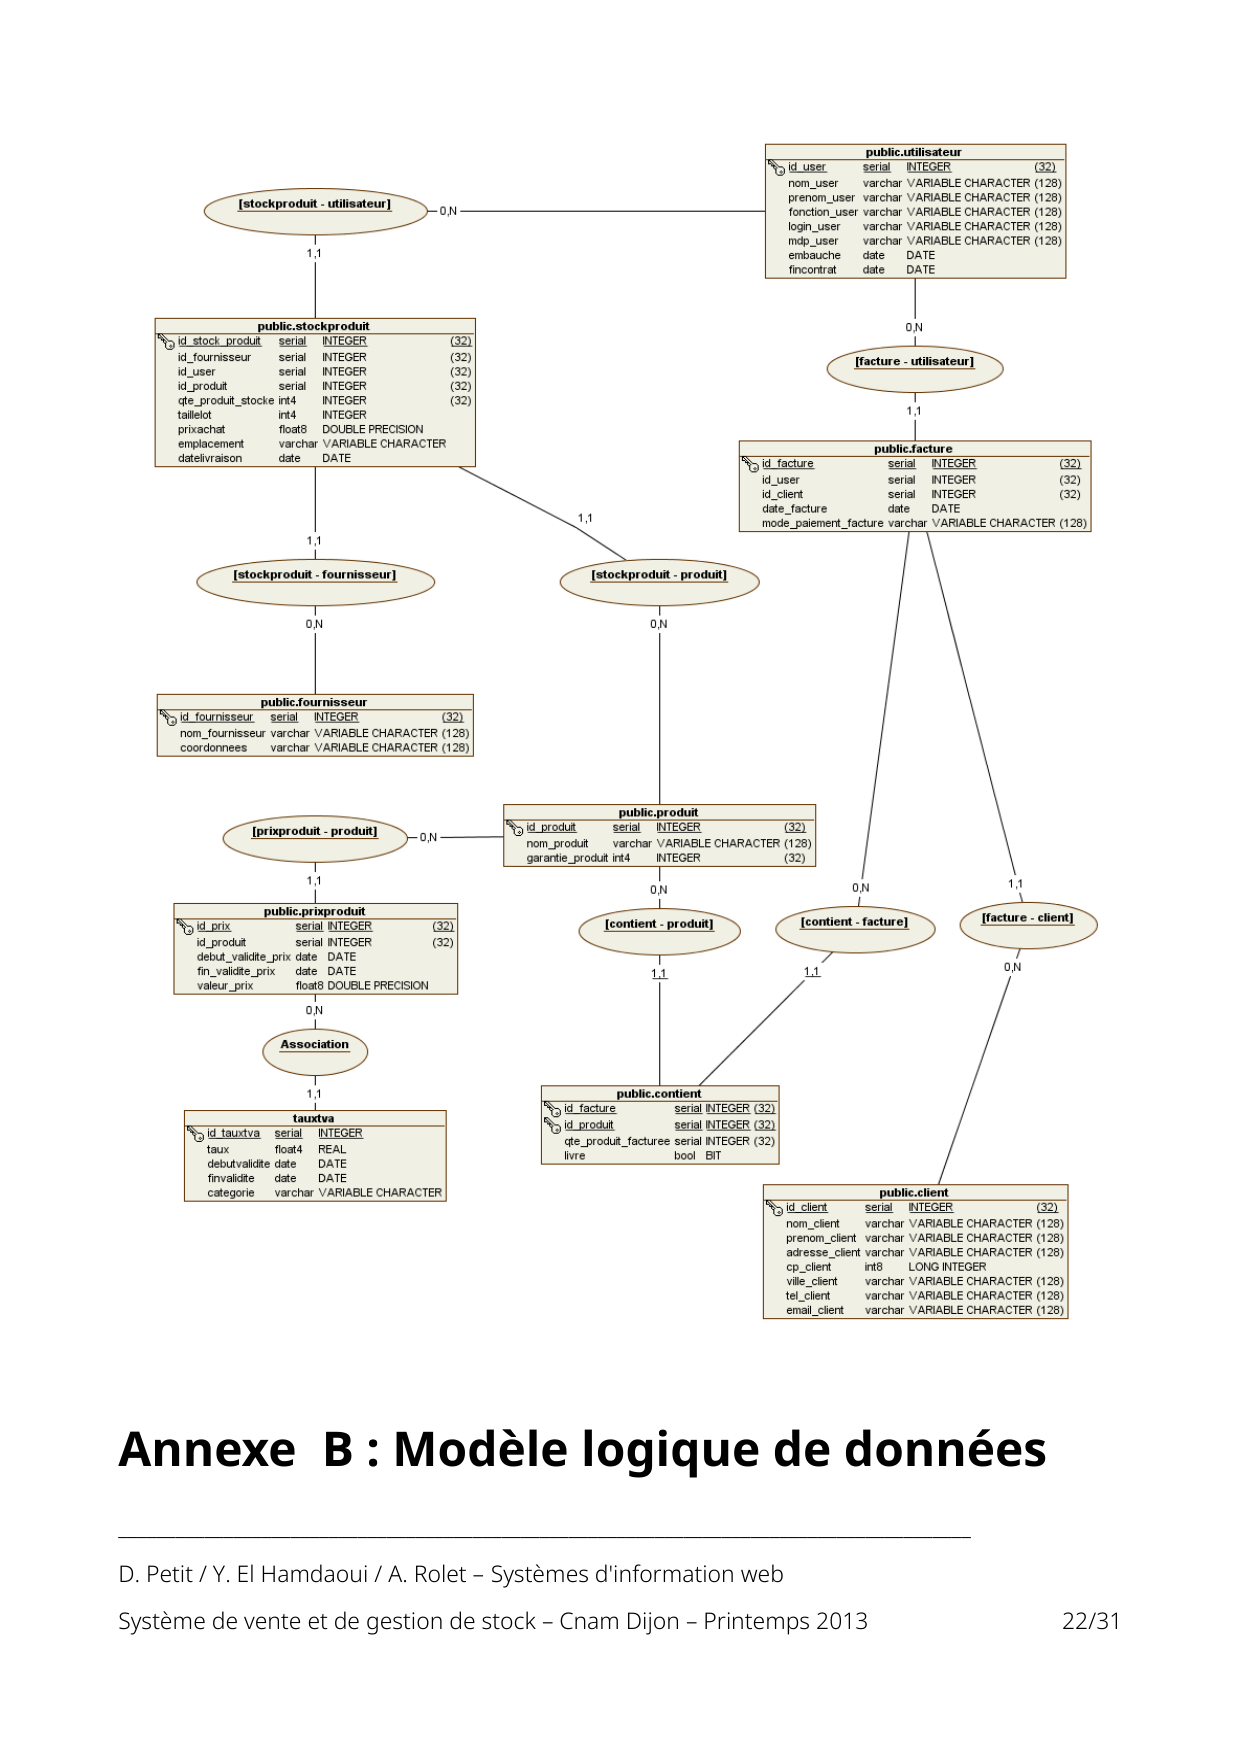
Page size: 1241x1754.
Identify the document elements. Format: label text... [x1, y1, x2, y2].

text Annexe B : Modèle logique de données [118, 1416, 1122, 1481]
picture [118, 118, 1123, 1416]
